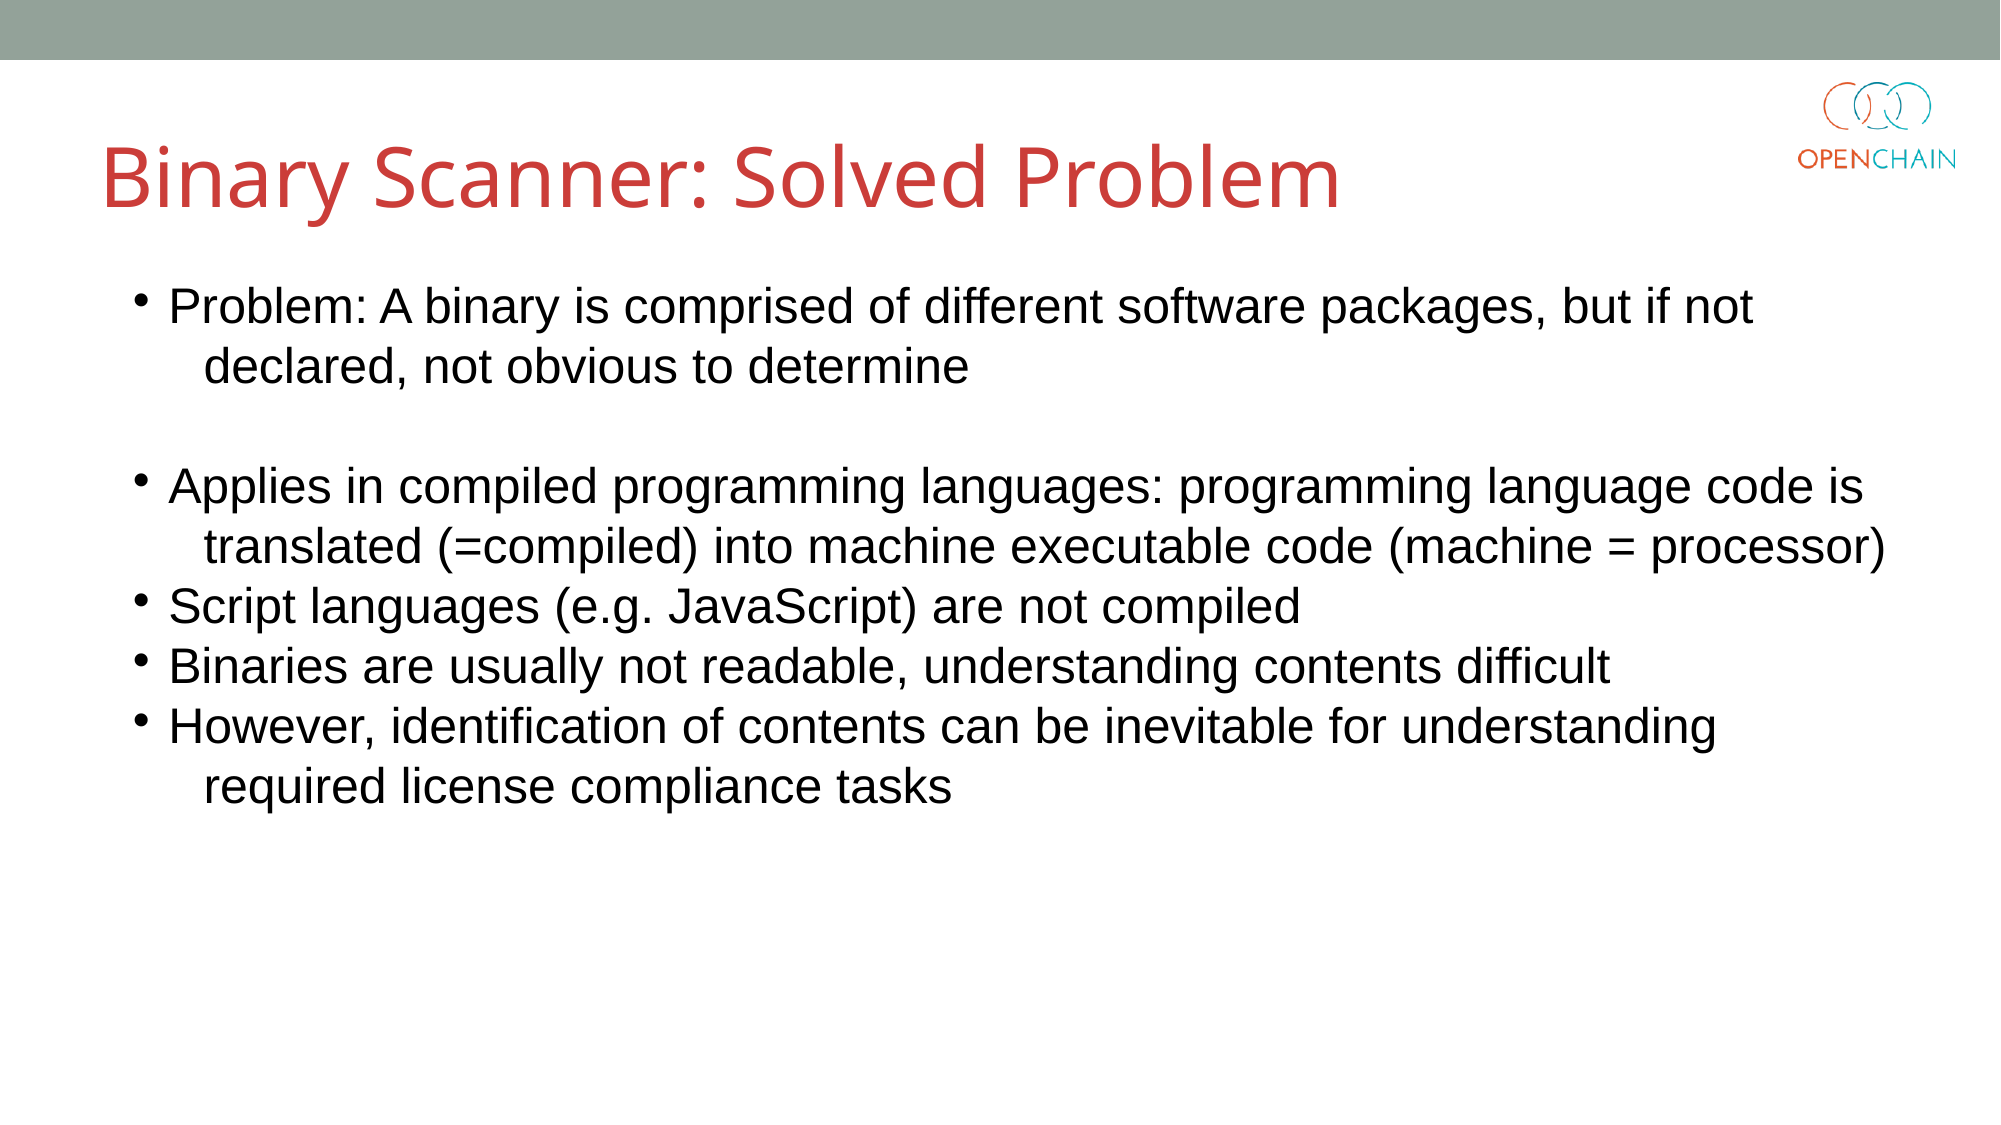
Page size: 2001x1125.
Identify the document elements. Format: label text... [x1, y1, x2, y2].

text_box Problem: A binary is comprised of different software packages, but if not declared, not obvious to determine Applies in compiled programming languages: programming language code is translated (=compiled) into machine executable code (machine = processor) Script languages (e.g. JavaScript) are not compiled Binaries are usually not readable, understanding contents difficult However, identification of contents can be inevitable for understanding required license compliance tasks [118, 266, 1928, 1003]
text_box Binary Scanner: Solved Problem [100, 52, 1899, 225]
